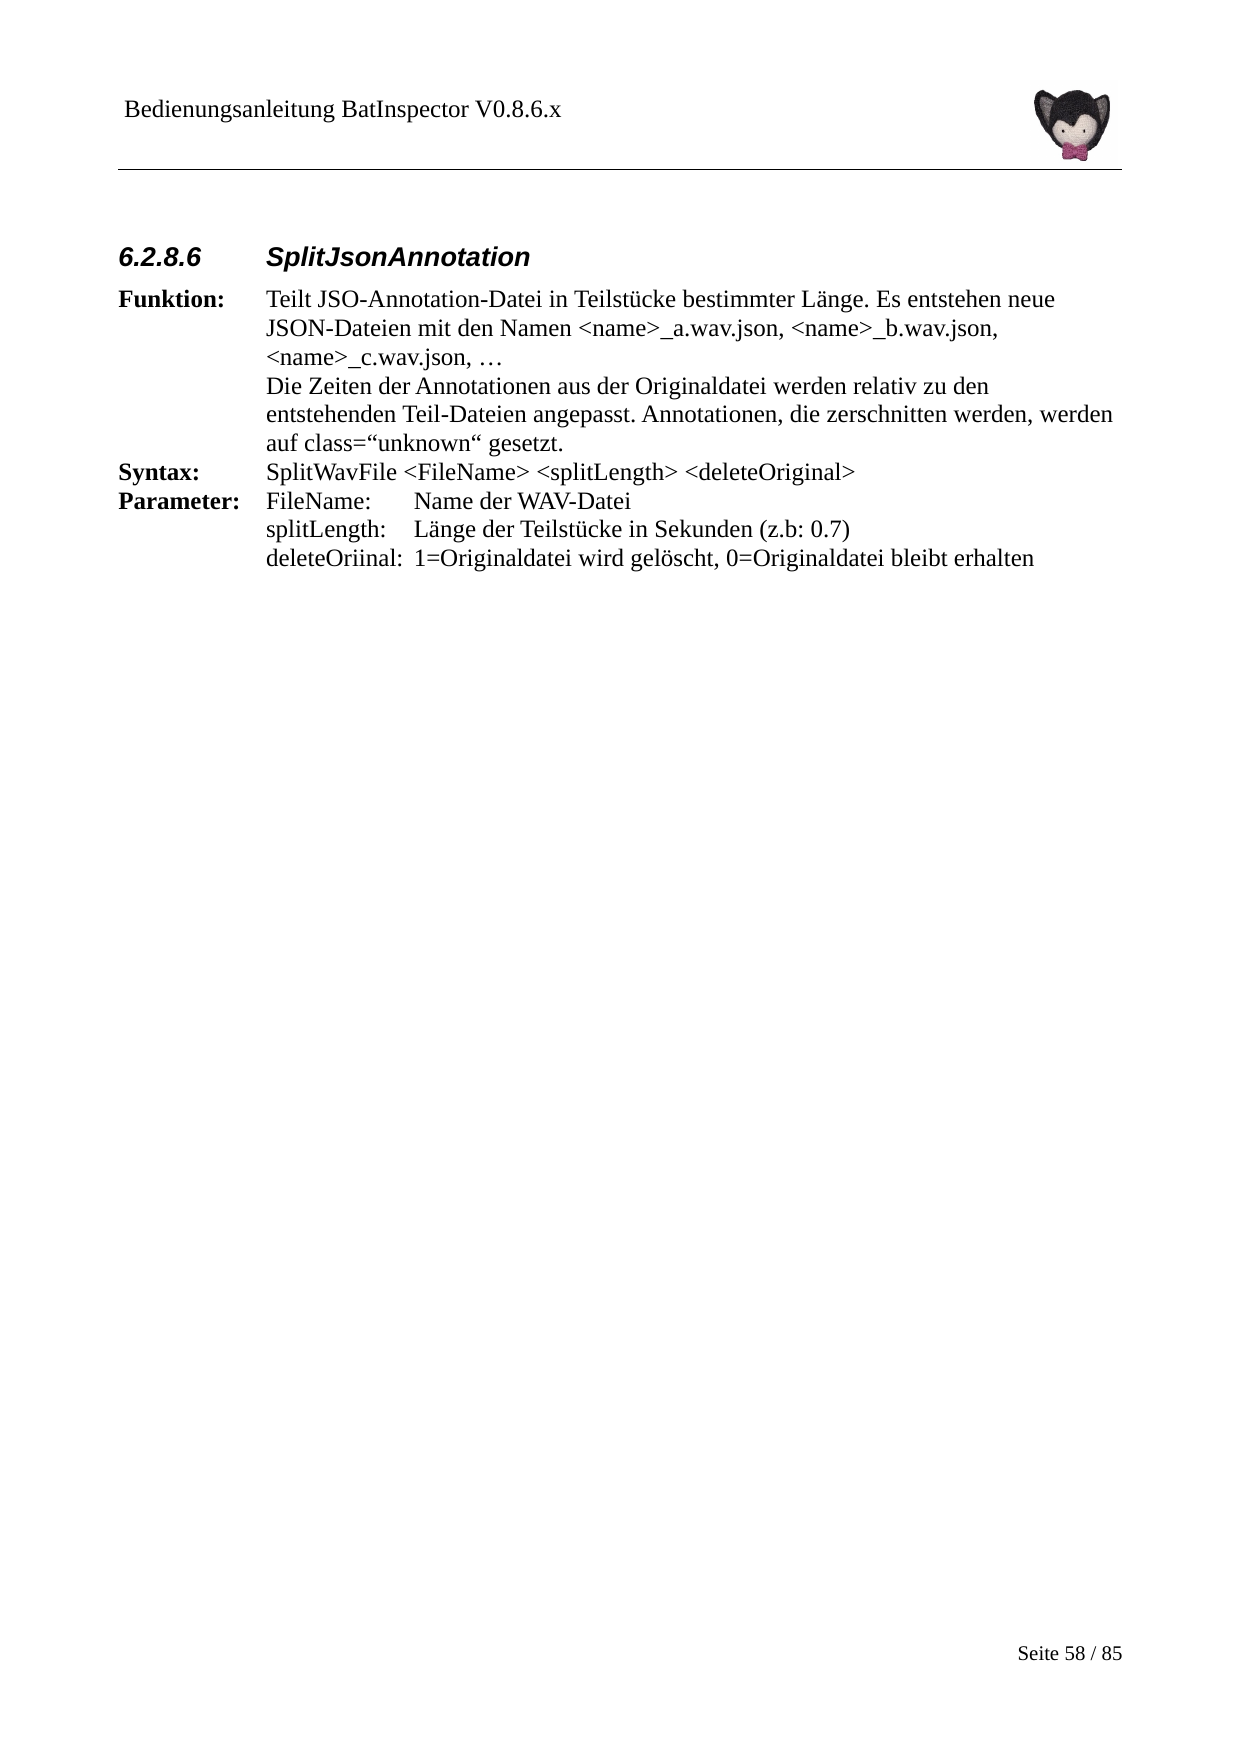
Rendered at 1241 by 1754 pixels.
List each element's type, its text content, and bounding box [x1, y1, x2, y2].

text Syntax: SplitWavFile <FileName> <splitLength> <deleteOriginal> [118, 457, 1122, 486]
picture [1030, 80, 1119, 169]
text Funktion: Teilt JSO-Annotation-Datei in Teilstücke bestimmter Länge. Es entstehen neue JSON-Dateien mit den Namen <name>_a.wav.json, <name>_b.wav.json, <name>_c.wav.json, … Die Zeiten der Annotationen aus der Originaldatei werden relativ zu den entstehenden Teil-Dateien angepasst. Annotationen, die zerschnitten werden, werden auf class=“unknown“ gesetzt. [118, 284, 1122, 457]
subtitle SplitJsonAnnotation [118, 241, 1122, 272]
text Parameter: FileName: Name der WAV-Datei [118, 486, 1122, 514]
text splitLength: Länge der Teilstücke in Sekunden (z.b: 0.7) [266, 514, 1122, 543]
text deleteOriinal: 1=Originaldatei wird gelöscht, 0=Originaldatei bleibt erhalten [266, 543, 1122, 572]
